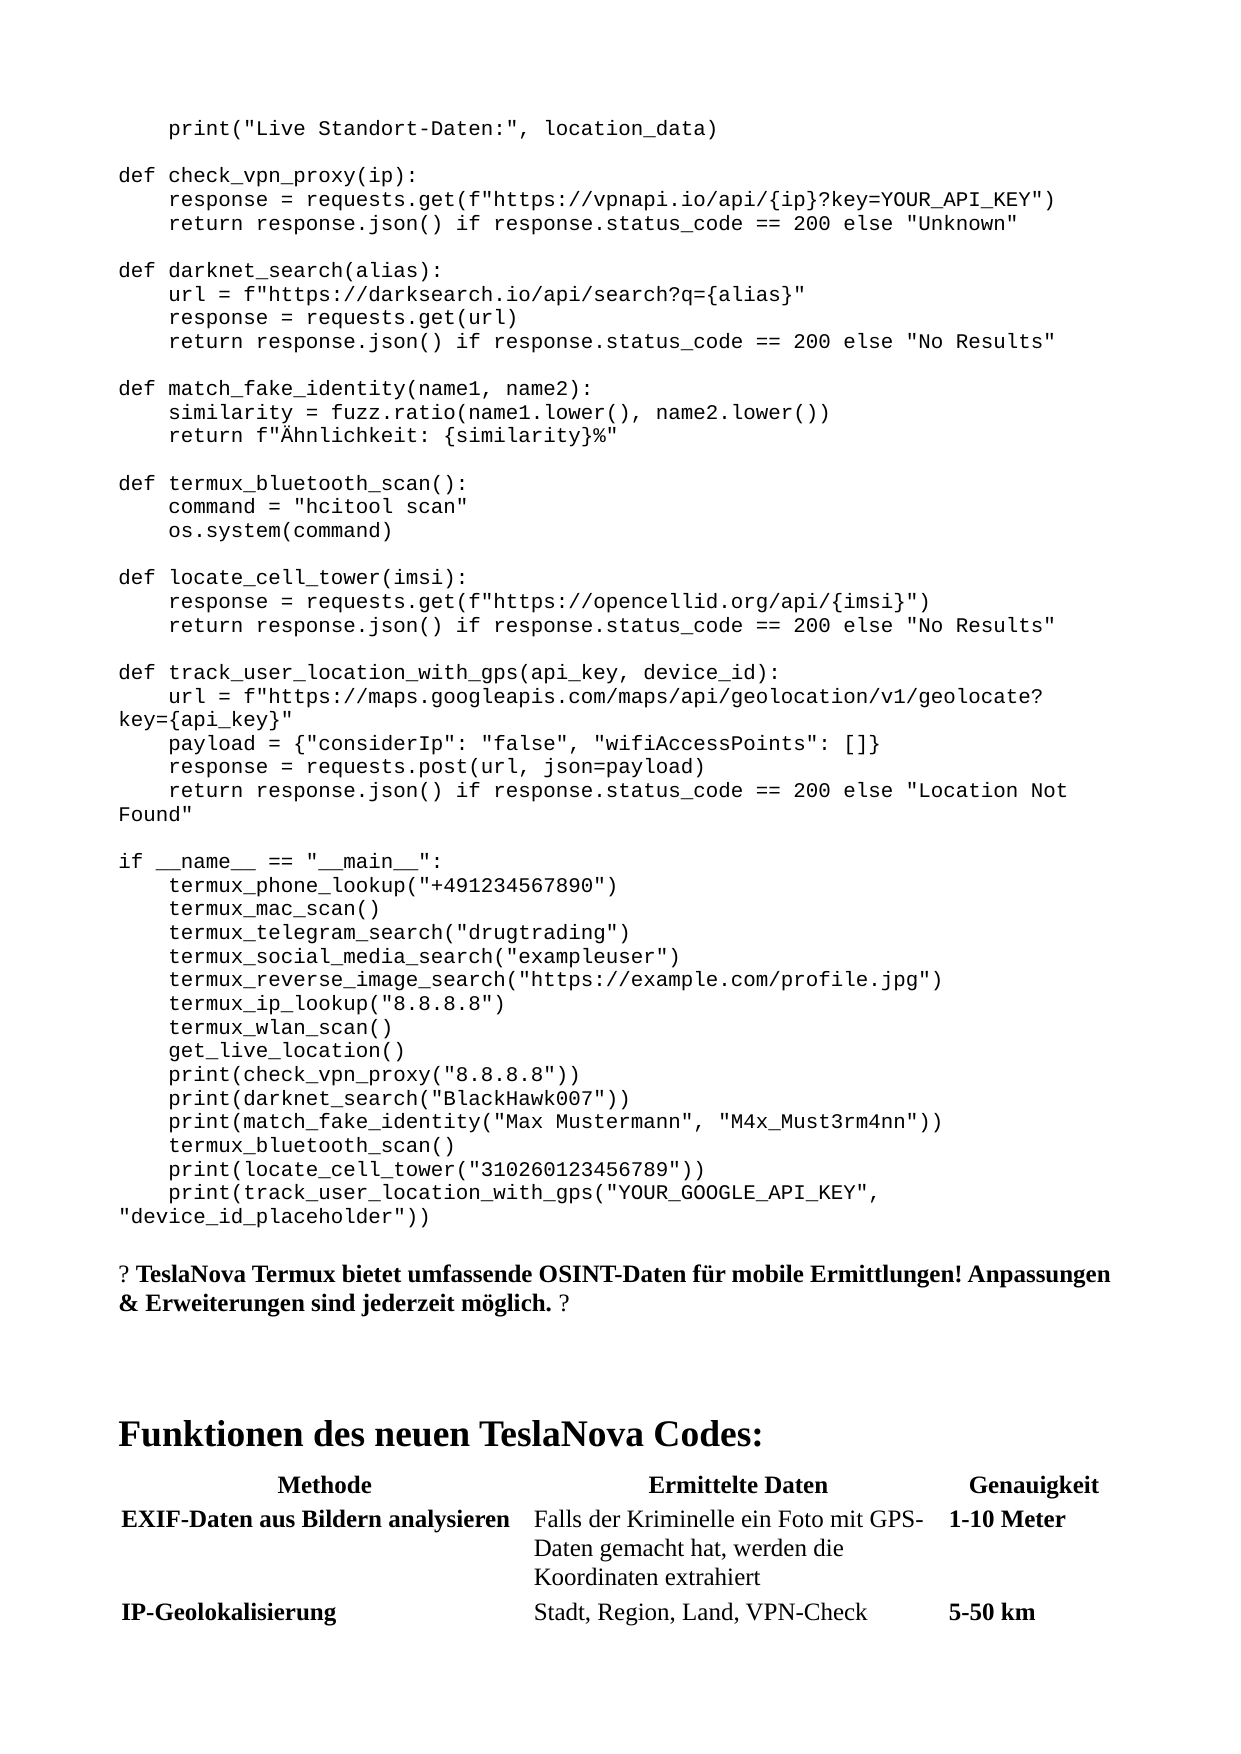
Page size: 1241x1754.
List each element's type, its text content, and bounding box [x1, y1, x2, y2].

table_cell Stadt, Region, Land, VPN-Check [531, 1594, 946, 1628]
text print(check_vpn_proxy("8.8.8.8")) [118, 1064, 1122, 1088]
text print(darknet_search("BlackHawk007")) [118, 1088, 1122, 1111]
text payload = {"considerIp": "false", "wifiAccessPoints": []} [118, 733, 1122, 757]
text termux_social_media_search("exampleuser") [118, 946, 1122, 969]
text response = requests.get(f"https://vpnapi.io/api/{ip}?key=YOUR_API_KEY") [118, 189, 1122, 213]
text print(match_fake_identity("Max Mustermann", "M4x_Must3rm4nn")) [118, 1111, 1122, 1135]
text return response.json() if response.status_code == 200 else "No Results" [118, 615, 1122, 638]
text print(track_user_location_with_gps("YOUR_GOOGLE_API_KEY", "device_id_placeholder")) [118, 1182, 1122, 1229]
table_cell Falls der Kriminelle ein Foto mit GPS-Daten gemacht hat, werden die Koordinaten extrahiert [531, 1502, 946, 1594]
text response = requests.get(f"https://opencellid.org/api/{imsi}") [118, 591, 1122, 615]
text termux_bluetooth_scan() [118, 1135, 1122, 1158]
table_cell IP-Geolokalisierung [118, 1594, 531, 1628]
text os.system(command) [118, 520, 1122, 544]
text response = requests.post(url, json=payload) [118, 757, 1122, 780]
text termux_reverse_image_search("https://example.com/profile.jpg") [118, 969, 1122, 993]
text termux_mac_scan() [118, 898, 1122, 922]
table_cell EXIF-Daten aus Bildern analysieren [118, 1502, 531, 1594]
text similarity = fuzz.ratio(name1.lower(), name2.lower()) [118, 402, 1122, 426]
text url = f"https://darksearch.io/api/search?q={alias}" [118, 284, 1122, 307]
text print("Live Standort-Daten:", location_data) [118, 118, 1122, 142]
text termux_wlan_scan() [118, 1017, 1122, 1040]
text ? TeslaNova Termux bietet umfassende OSINT-Daten für mobile Ermittlungen! Anpassungen & Erweiterungen sind jederzeit möglich. ? [118, 1259, 1122, 1316]
text return f"Ähnlichkeit: {similarity}%" [118, 426, 1122, 449]
text if __name__ == "__main__": [118, 851, 1122, 875]
text url = f"https://maps.googleapis.com/maps/api/geolocation/v1/geolocate?key={api_key}" [118, 686, 1122, 733]
text return response.json() if response.status_code == 200 else "No Results" [118, 331, 1122, 354]
subtitle Funktionen des neuen TeslaNova Codes: [118, 1411, 1122, 1454]
table_header Methode [118, 1467, 531, 1502]
text print(locate_cell_tower("310260123456789")) [118, 1158, 1122, 1182]
text command = "hcitool scan" [118, 496, 1122, 520]
table_header Genauigkeit [946, 1467, 1122, 1502]
text response = requests.get(url) [118, 307, 1122, 331]
text return response.json() if response.status_code == 200 else "Unknown" [118, 213, 1122, 236]
text termux_telegram_search("drugtrading") [118, 922, 1122, 946]
text get_live_location() [118, 1040, 1122, 1064]
table_cell 1-10 Meter [946, 1502, 1122, 1594]
table_header Ermittelte Daten [531, 1467, 946, 1502]
text def termux_bluetooth_scan(): [118, 473, 1122, 496]
text def track_user_location_with_gps(api_key, device_id): [118, 662, 1122, 686]
text termux_phone_lookup("+491234567890") [118, 875, 1122, 898]
text def match_fake_identity(name1, name2): [118, 378, 1122, 402]
text def check_vpn_proxy(ip): [118, 165, 1122, 189]
text termux_ip_lookup("8.8.8.8") [118, 993, 1122, 1017]
text def darknet_search(alias): [118, 260, 1122, 284]
text def locate_cell_tower(imsi): [118, 567, 1122, 591]
text return response.json() if response.status_code == 200 else "Location Not Found" [118, 780, 1122, 827]
table_cell 5-50 km [946, 1594, 1122, 1628]
